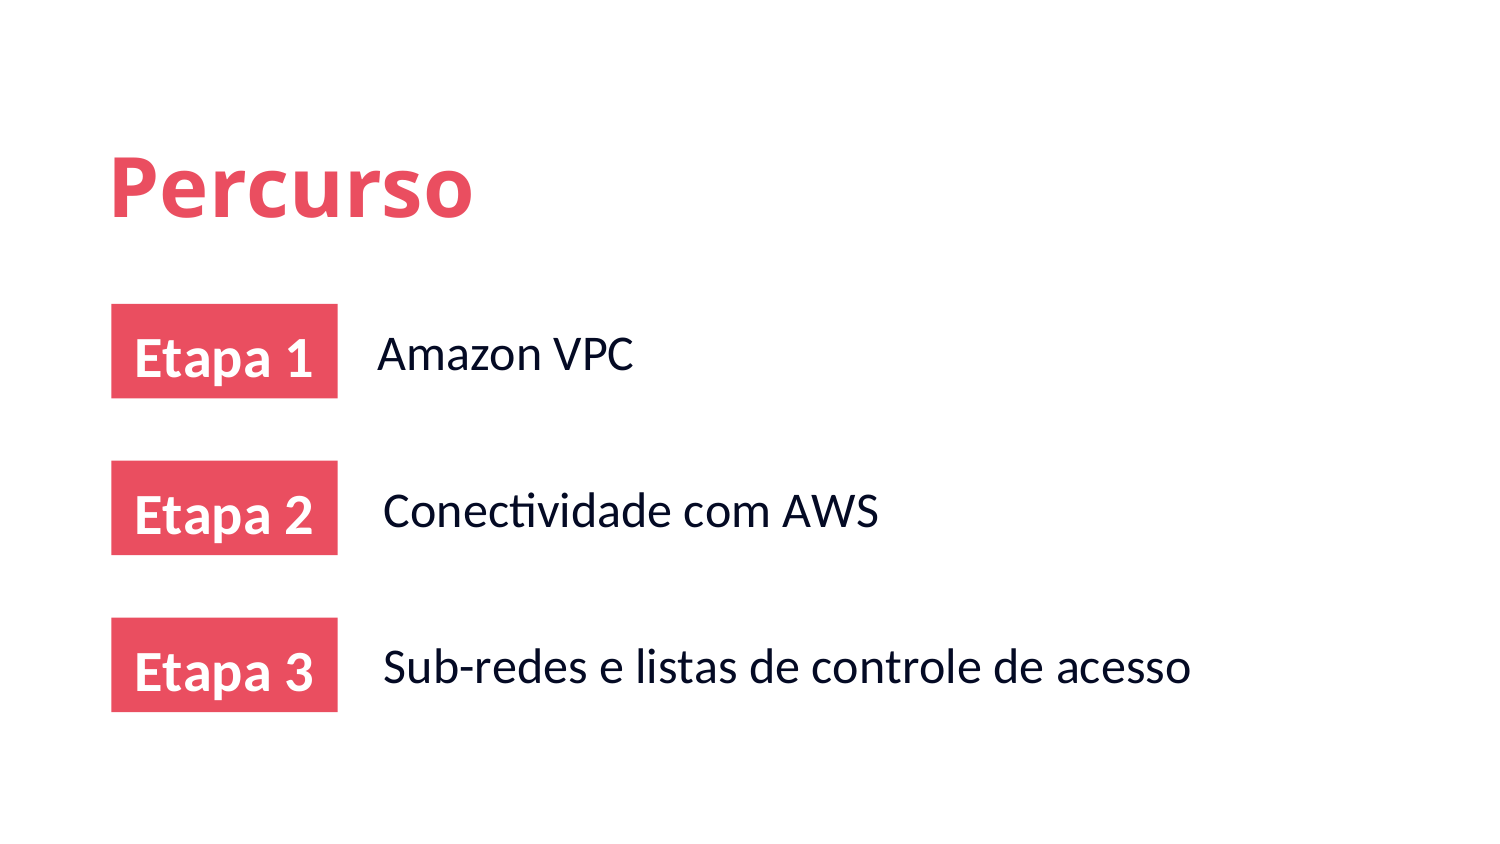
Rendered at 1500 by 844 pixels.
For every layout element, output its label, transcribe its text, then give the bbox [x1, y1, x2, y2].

text_box Percurso [92, 104, 1309, 243]
text_box Sub-redes e listas de controle de acesso [369, 626, 1382, 702]
text_box Etapa 1 [111, 303, 338, 399]
text_box Etapa 3 [111, 617, 338, 713]
text_box Conectividade com AWS [369, 470, 1382, 546]
text_box Amazon VPC [362, 313, 1375, 389]
text_box Etapa 2 [111, 460, 338, 556]
